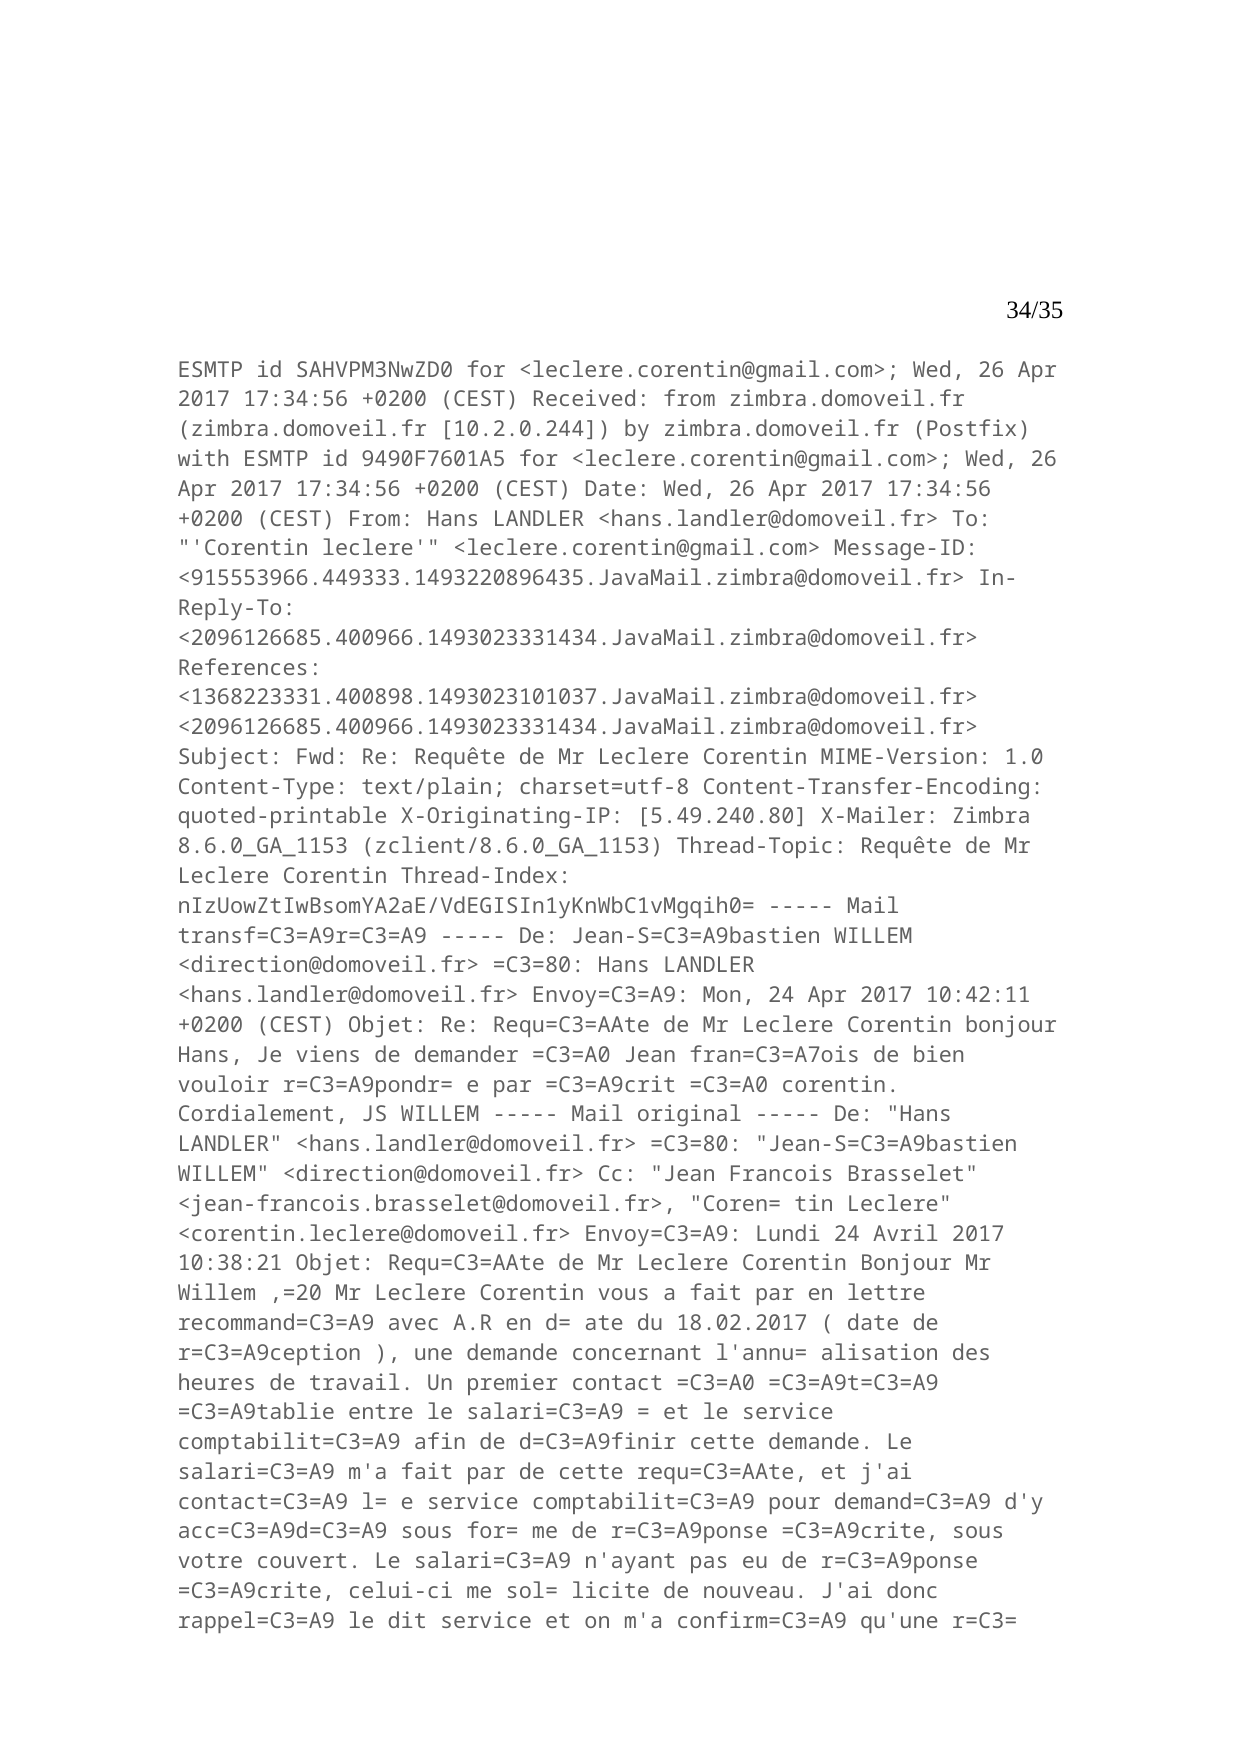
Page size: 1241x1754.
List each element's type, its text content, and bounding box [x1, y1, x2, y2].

text ESMTP id SAHVPM3NwZD0 for <leclere.corentin@gmail.com>; Wed, 26 Apr 2017 17:34:56 +0200 (CEST) Received: from zimbra.domoveil.fr (zimbra.domoveil.fr [10.2.0.244]) by zimbra.domoveil.fr (Postfix) with ESMTP id 9490F7601A5 for <leclere.corentin@gmail.com>; Wed, 26 Apr 2017 17:34:56 +0200 (CEST) Date: Wed, 26 Apr 2017 17:34:56 +0200 (CEST) From: Hans LANDLER <hans.landler@domoveil.fr> To: "'Corentin leclere'" <leclere.corentin@gmail.com> Message-ID: <915553966.449333.1493220896435.JavaMail.zimbra@domoveil.fr> In-Reply-To: <2096126685.400966.1493023331434.JavaMail.zimbra@domoveil.fr> References: <1368223331.400898.1493023101037.JavaMail.zimbra@domoveil.fr> <2096126685.400966.1493023331434.JavaMail.zimbra@domoveil.fr> Subject: Fwd: Re: Requête de Mr Leclere Corentin MIME-Version: 1.0 Content-Type: text/plain; charset=utf-8 Content-Transfer-Encoding: quoted-printable X-Originating-IP: [5.49.240.80] X-Mailer: Zimbra 8.6.0_GA_1153 (zclient/8.6.0_GA_1153) Thread-Topic: Requête de Mr Leclere Corentin Thread-Index: nIzUowZtIwBsomYA2aE/VdEGISIn1yKnWbC1vMgqih0= ----- Mail transf=C3=A9r=C3=A9 ----- De: Jean-S=C3=A9bastien WILLEM <direction@domoveil.fr> =C3=80: Hans LANDLER <hans.landler@domoveil.fr> Envoy=C3=A9: Mon, 24 Apr 2017 10:42:11 +0200 (CEST) Objet: Re: Requ=C3=AAte de Mr Leclere Corentin bonjour Hans, Je viens de demander =C3=A0 Jean fran=C3=A7ois de bien vouloir r=C3=A9pondr= e par =C3=A9crit =C3=A0 corentin. Cordialement, JS WILLEM ----- Mail original ----- De: "Hans LANDLER" <hans.landler@domoveil.fr> =C3=80: "Jean-S=C3=A9bastien WILLEM" <direction@domoveil.fr> Cc: "Jean Francois Brasselet" <jean-francois.brasselet@domoveil.fr>, "Coren= tin Leclere" <corentin.leclere@domoveil.fr> Envoy=C3=A9: Lundi 24 Avril 2017 10:38:21 Objet: Requ=C3=AAte de Mr Leclere Corentin Bonjour Mr Willem ,=20 Mr Leclere Corentin vous a fait par en lettre recommand=C3=A9 avec A.R en d= ate du 18.02.2017 ( date de r=C3=A9ception ), une demande concernant l'annu= alisation des heures de travail. Un premier contact =C3=A0 =C3=A9t=C3=A9 =C3=A9tablie entre le salari=C3=A9 = et le service comptabilit=C3=A9 afin de d=C3=A9finir cette demande. Le salari=C3=A9 m'a fait par de cette requ=C3=AAte, et j'ai contact=C3=A9 l= e service comptabilit=C3=A9 pour demand=C3=A9 d'y acc=C3=A9d=C3=A9 sous for= me de r=C3=A9ponse =C3=A9crite, sous votre couvert. Le salari=C3=A9 n'ayant pas eu de r=C3=A9ponse =C3=A9crite, celui-ci me sol= licite de nouveau. J'ai donc rappel=C3=A9 le dit service et on m'a confirm=C3=A9 qu'une r=C3= [177, 353, 1063, 1634]
